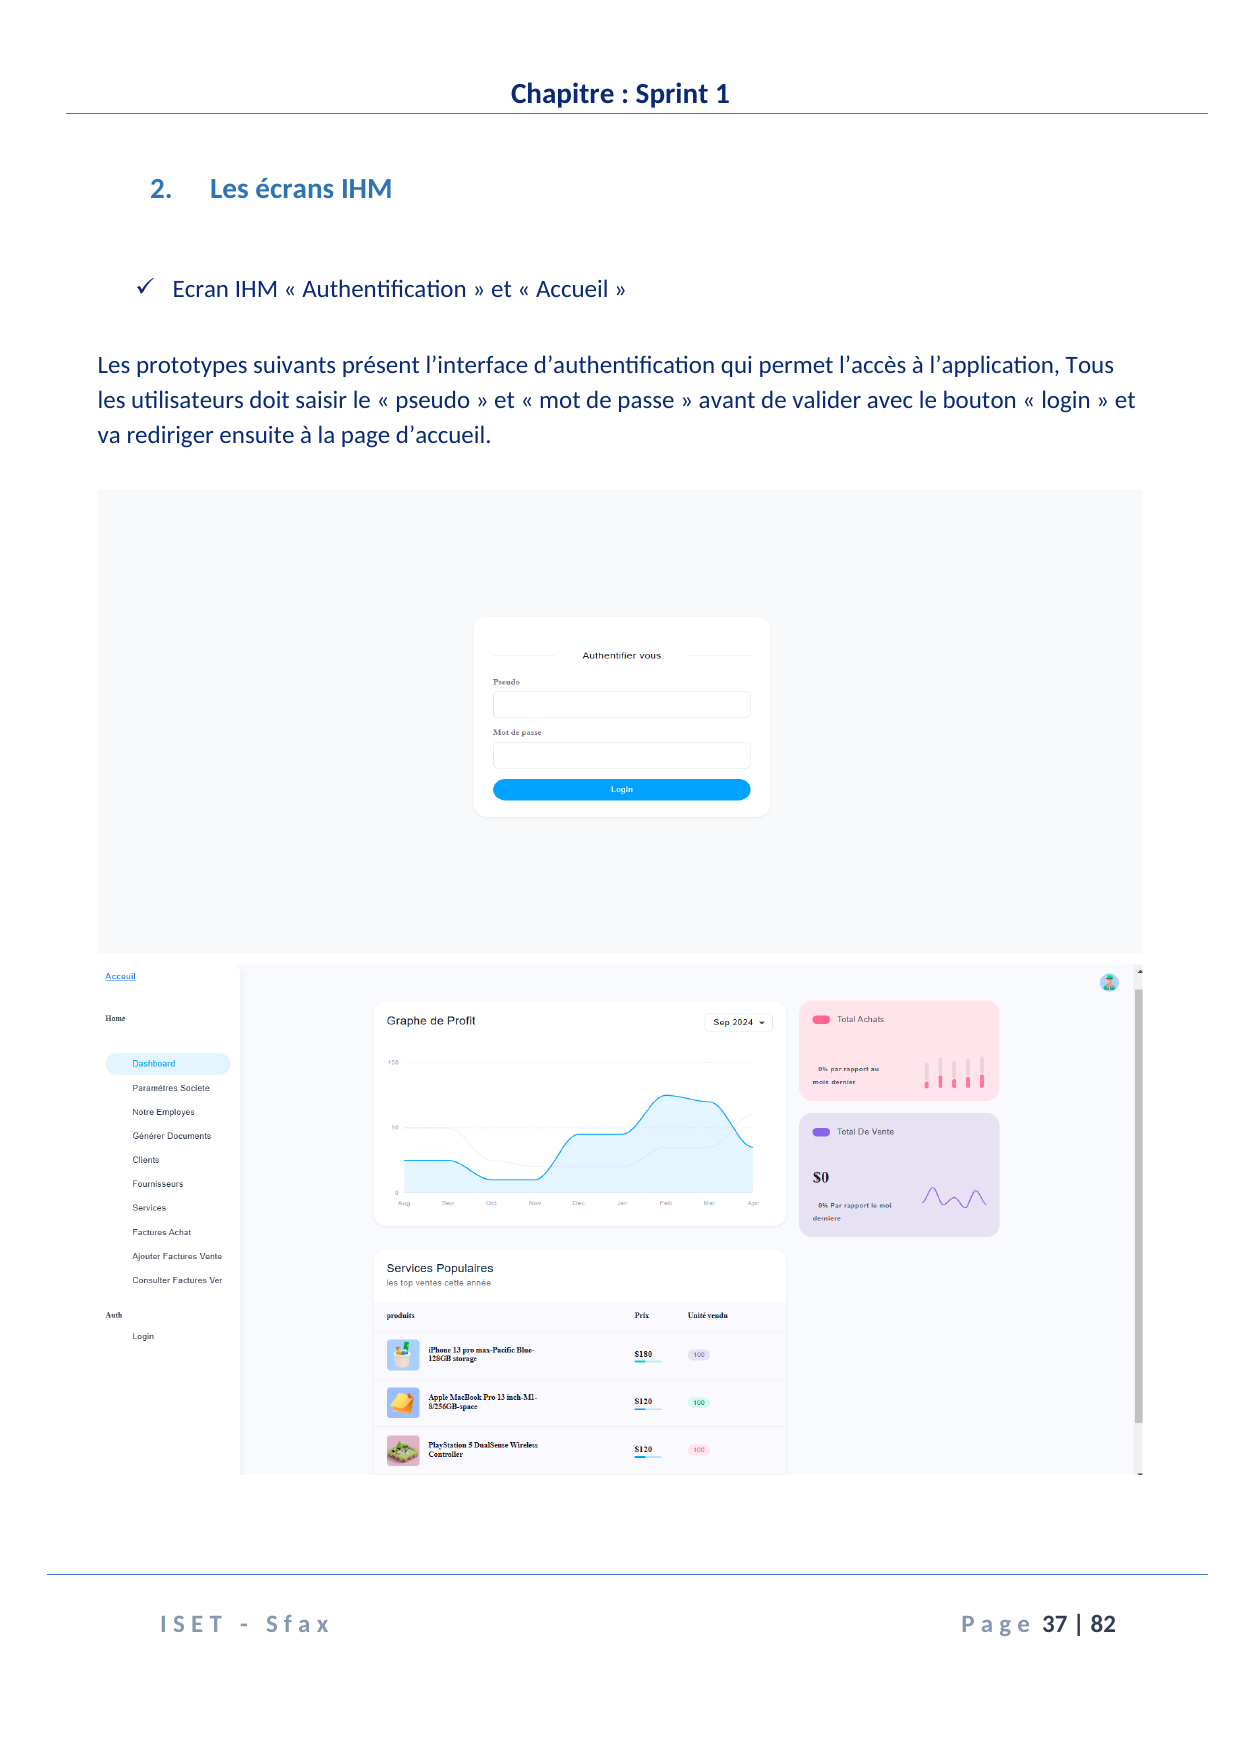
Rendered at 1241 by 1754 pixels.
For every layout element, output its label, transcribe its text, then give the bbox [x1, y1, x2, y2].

text Les prototypes suivants présent l’interface d’authentification qui permet l’accès à l’application, Tous les utilisateurs doit saisir le « pseudo » et « mot de passe » avant de valider avec le bouton « login » et va rediriger ensuite à la page d’accueil. [97, 349, 1143, 450]
list Ecran IHM « Authentification » et « Accueil » [135, 273, 1143, 304]
subtitle Les écrans IHM [172, 171, 1143, 206]
